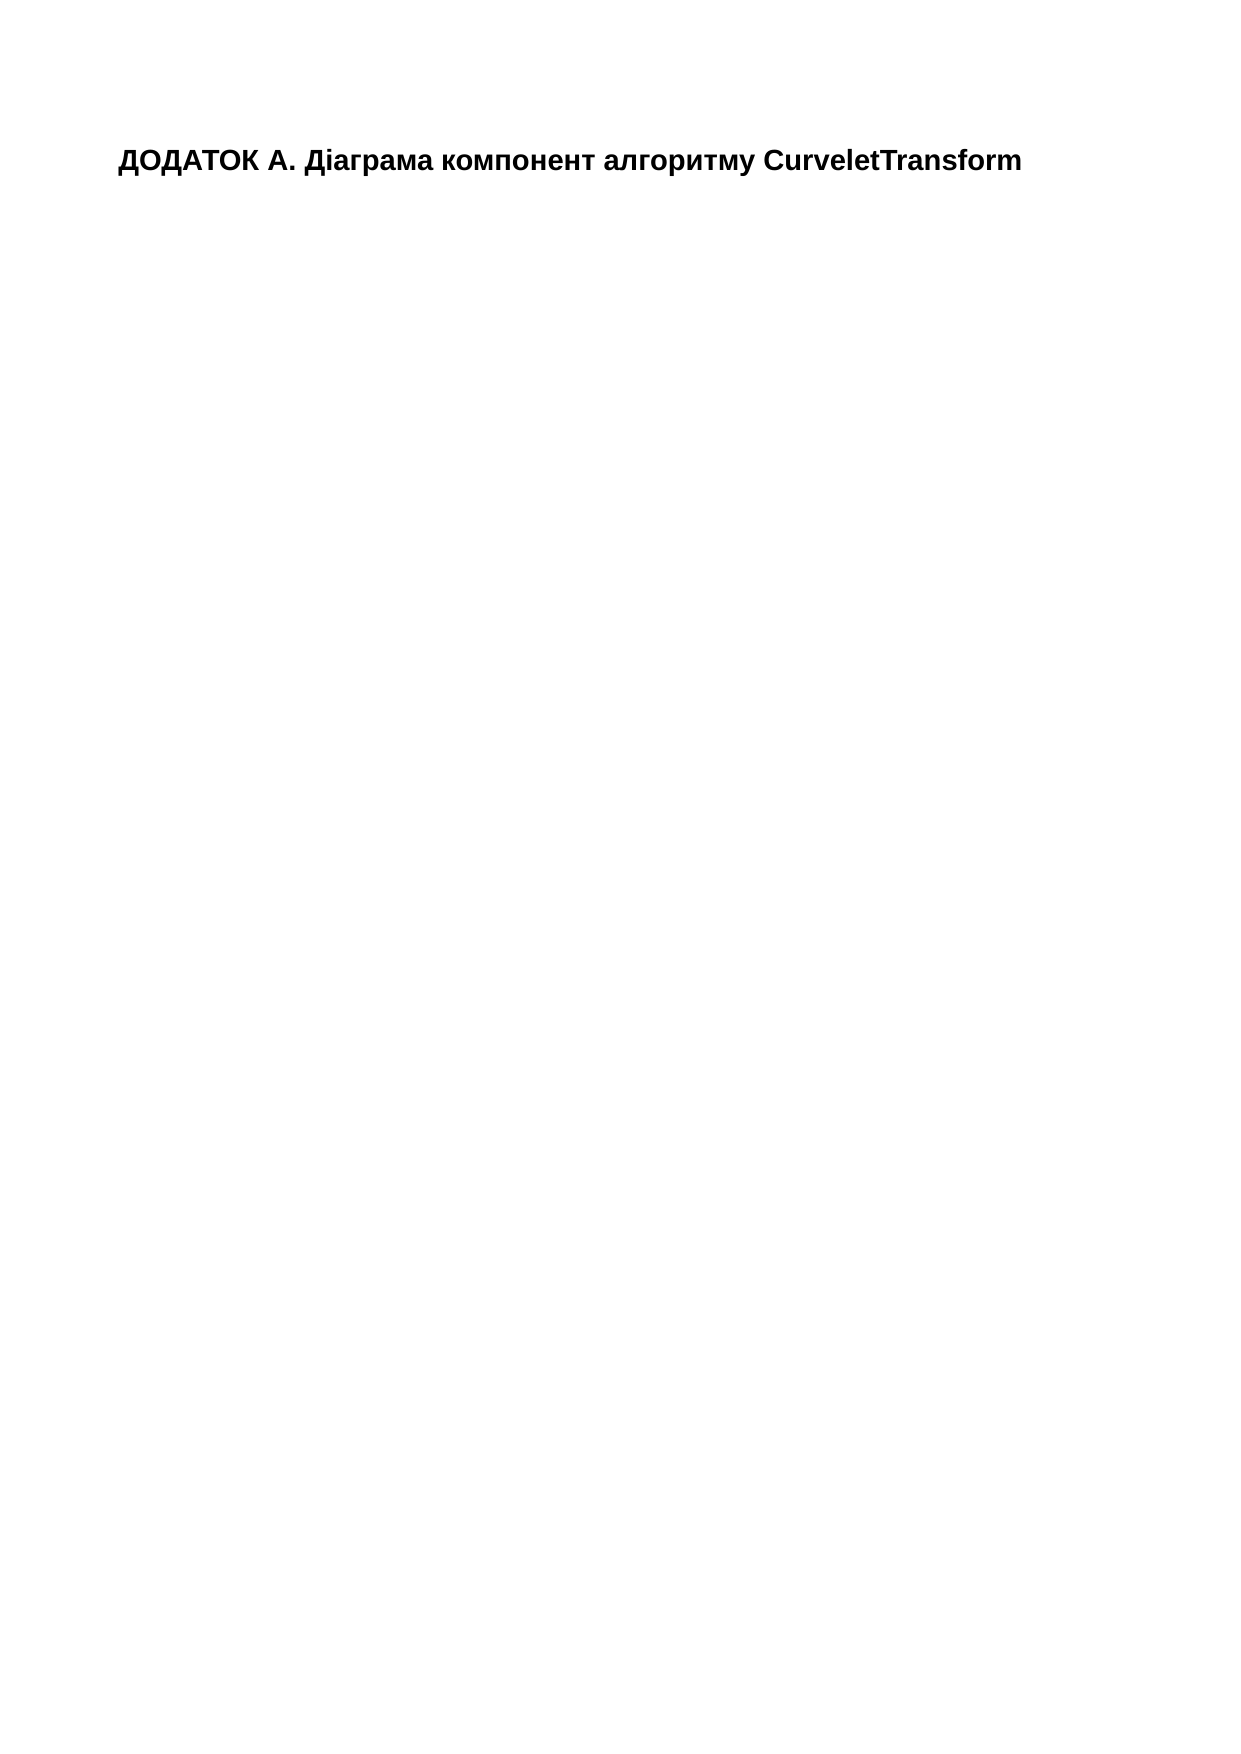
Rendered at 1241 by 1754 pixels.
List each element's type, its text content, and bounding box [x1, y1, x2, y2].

subtitle ДОДАТОК A. Діаграма компонент алгоритму CurveletTransform [118, 143, 1122, 177]
